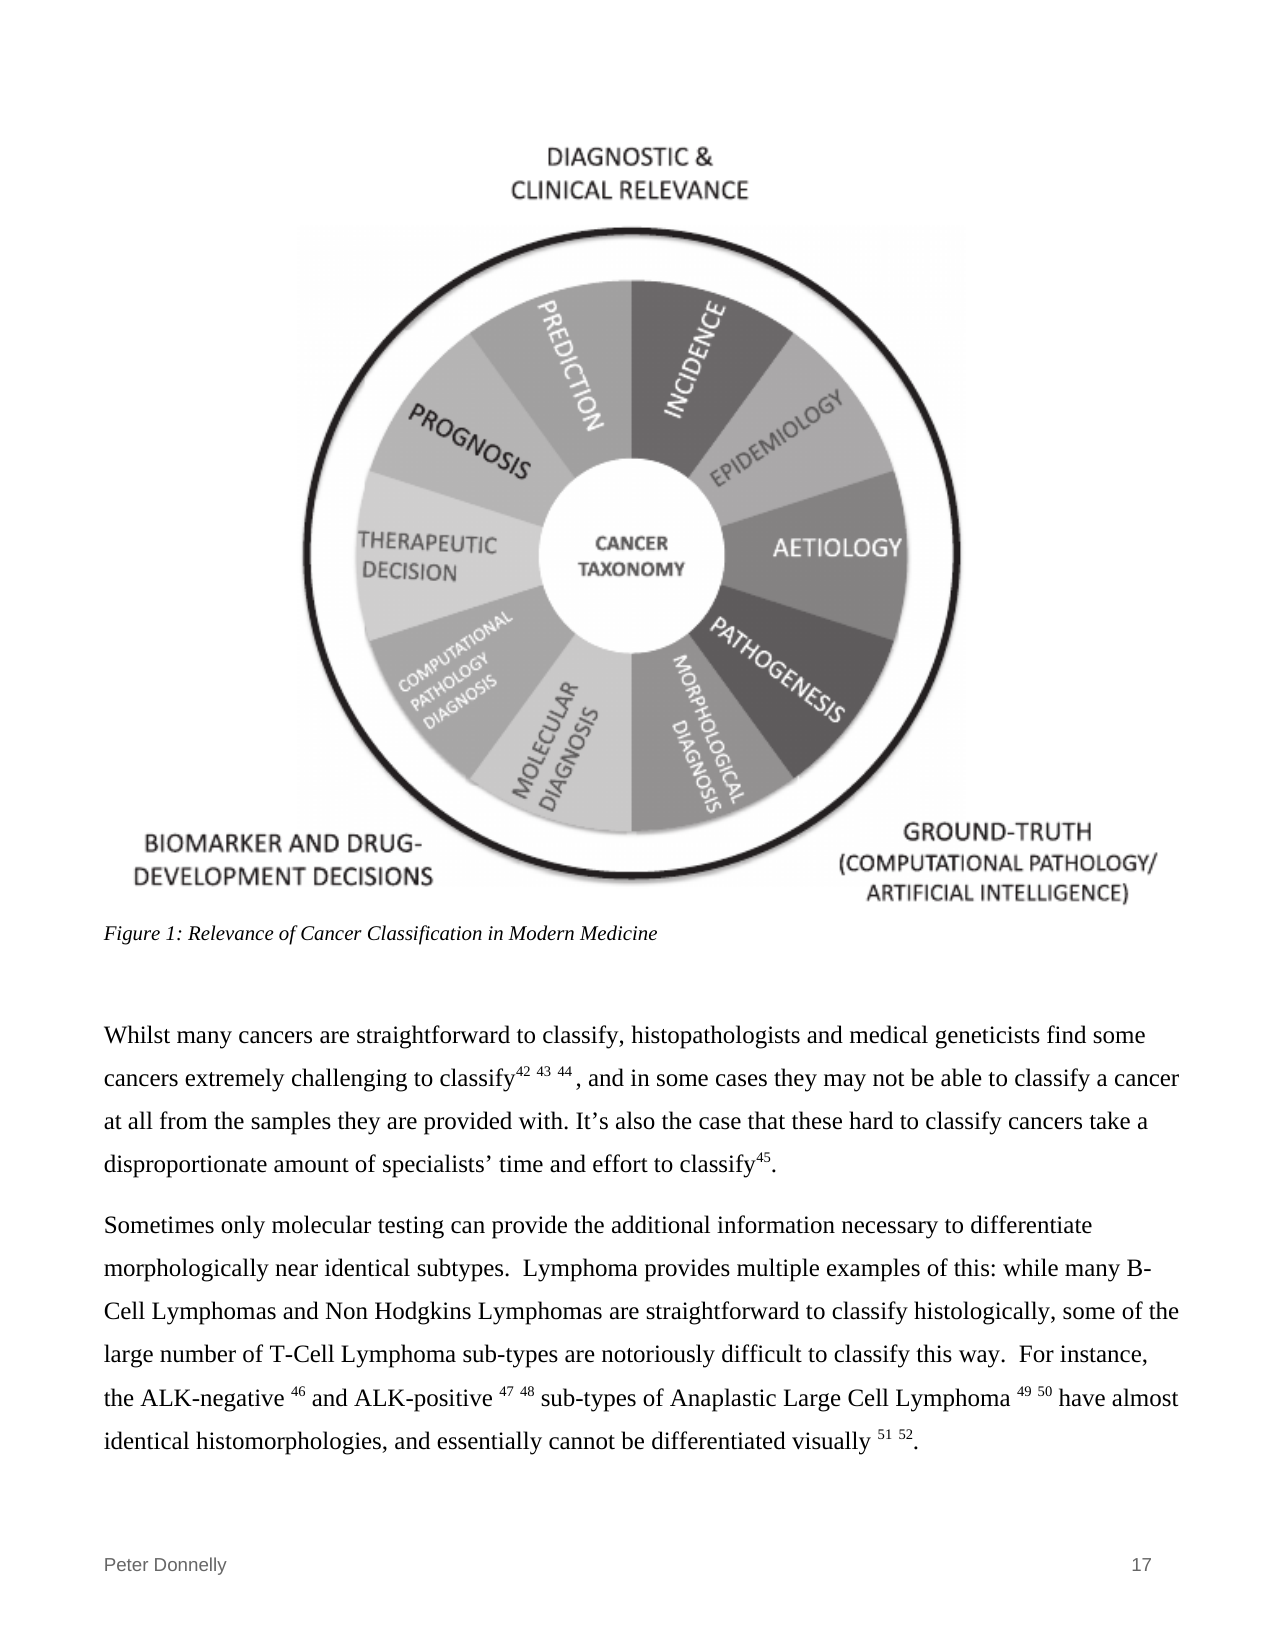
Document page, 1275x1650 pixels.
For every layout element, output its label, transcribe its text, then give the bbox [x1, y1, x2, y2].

text Whilst many cancers are straightforward to classify, histopathologists and medical geneticists find some cancers extremely challenging to classify , and in some cases they may not be able to classify a cancer at all from the samples they are provided with. It’s also the case that these hard to classify cancers take a disproportionate amount of specialists’ time and effort to classify. [103, 1020, 1181, 1178]
text Sometimes only molecular testing can provide the additional information necessary to differentiate morphologically near identical subtypes. Lymphoma provides multiple examples of this: while many B-Cell Lymphomas and Non Hodgkins Lymphomas are straightforward to classify histologically, some of the large number of T-Cell Lymphoma sub-types are notoriously difficult to classify this way. For instance, the ALK-negative and ALK-positive sub-types of Anaplastic Large Cell Lymphoma have almost identical histomorphologies, and essentially cannot be differentiated visually . [103, 1210, 1181, 1454]
text Figure 1: Relevance of Cancer Classification in Modern Medicine [103, 921, 1181, 945]
picture [103, 132, 1182, 921]
